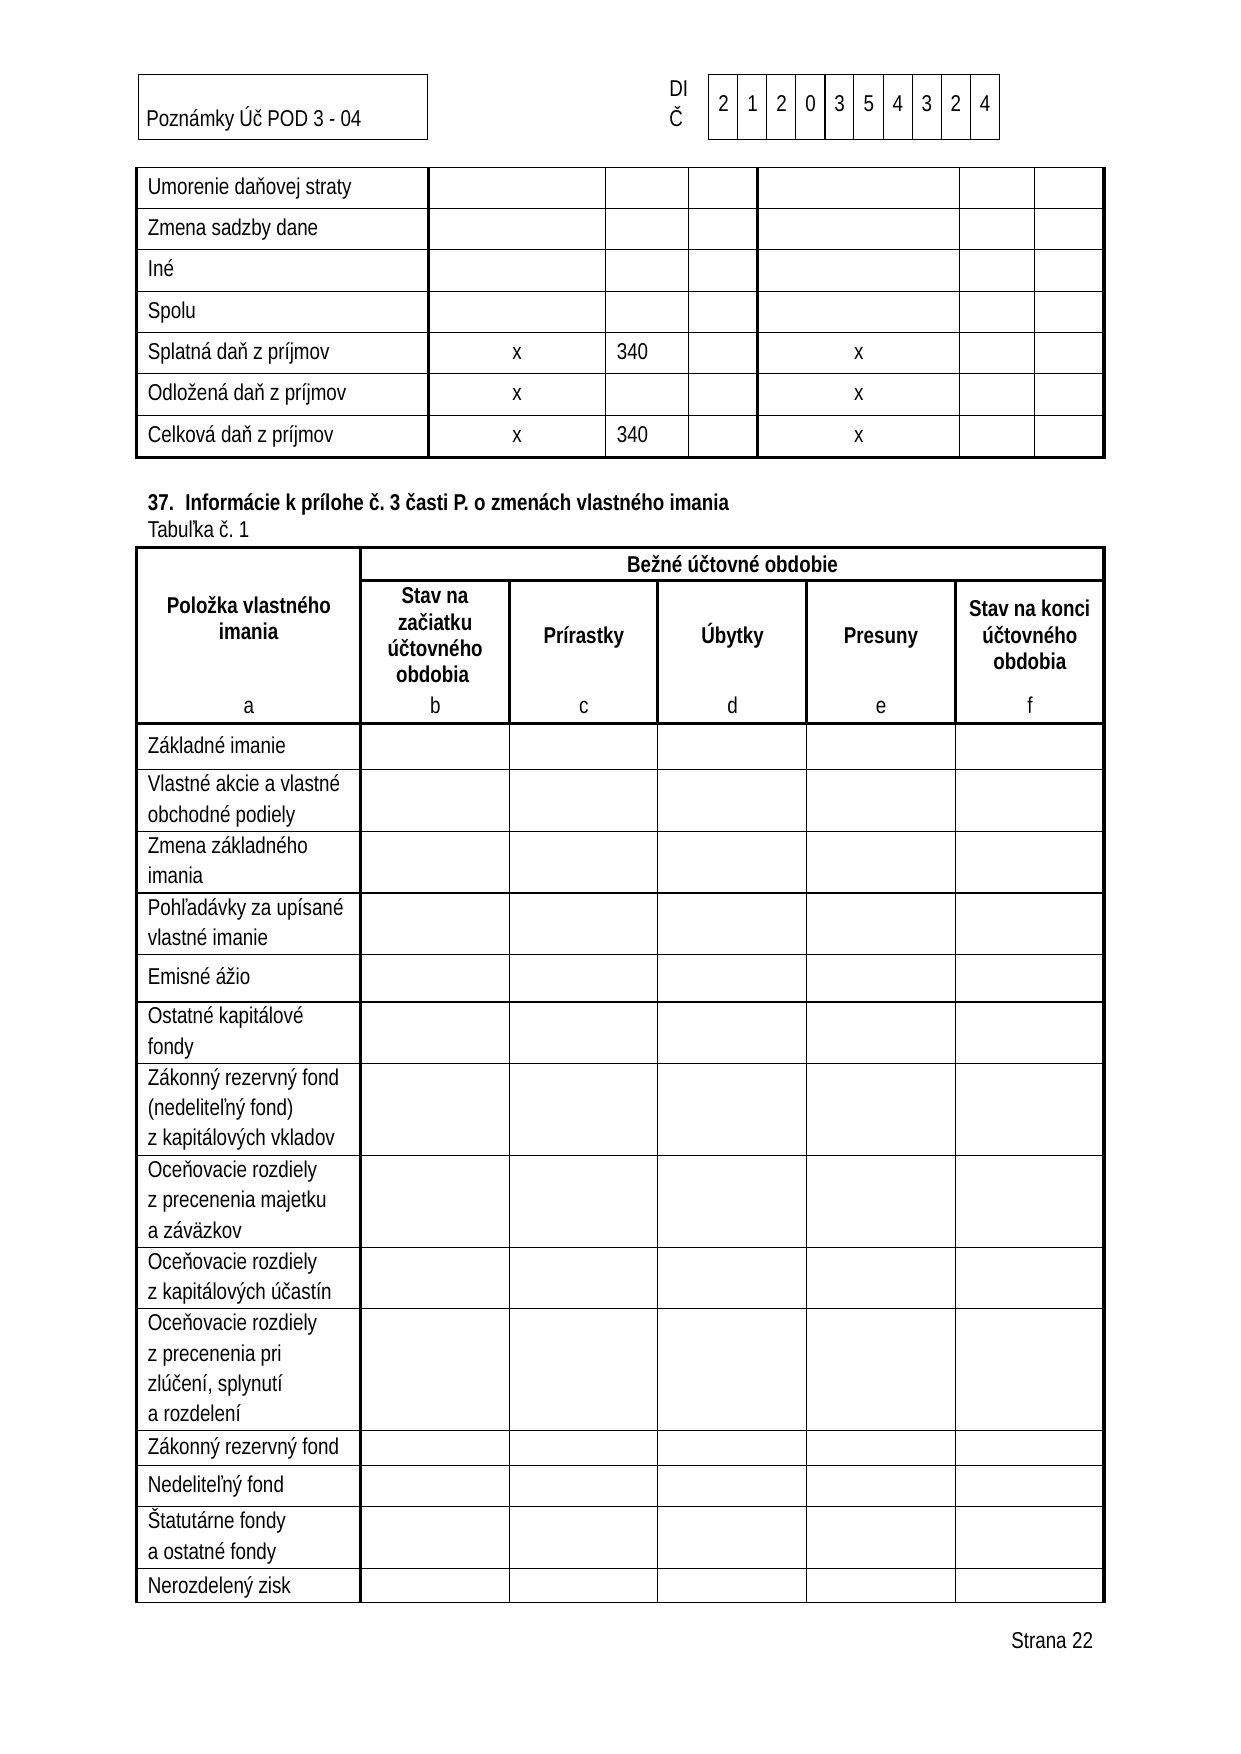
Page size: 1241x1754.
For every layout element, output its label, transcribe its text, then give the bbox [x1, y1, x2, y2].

table_cell [956, 1003, 1102, 1063]
table_cell Zákonný rezervný fond (nedeliteľný fond) z kapitálových vkladov [138, 1064, 359, 1154]
table_cell Presuny [808, 582, 954, 688]
table_cell Zákonný rezervný fond [138, 1431, 359, 1464]
table_cell [759, 292, 959, 332]
table_cell [807, 1507, 955, 1568]
table_cell Iné [138, 250, 427, 291]
table_cell [510, 832, 657, 892]
table_cell [807, 1156, 955, 1247]
table_cell [658, 725, 806, 769]
table_cell [956, 1507, 1102, 1568]
table_cell d [659, 688, 805, 722]
table_cell [510, 1064, 657, 1154]
table_header Položka vlastného imania [138, 549, 359, 688]
table_cell [807, 1309, 955, 1430]
table_cell x [430, 333, 605, 373]
table_cell [430, 250, 605, 291]
table_cell x [759, 374, 959, 415]
table_cell [658, 1003, 806, 1063]
table_cell [510, 1507, 657, 1568]
table_cell [606, 168, 688, 208]
table_cell [510, 1156, 657, 1247]
table_cell Stav na konci účtovného obdobia [957, 582, 1102, 688]
text Tabuľka č. 1 [148, 516, 1093, 542]
table_cell [807, 832, 955, 892]
table_cell [510, 770, 657, 831]
table_cell [956, 832, 1102, 892]
table_cell [362, 1156, 509, 1247]
table_cell [362, 1003, 509, 1063]
table_cell [956, 770, 1102, 831]
table_cell [362, 894, 509, 954]
table_header Bežné účtovné obdobie [362, 549, 1102, 579]
table_cell [362, 1569, 509, 1602]
table_cell [956, 955, 1102, 1001]
table_cell [658, 832, 806, 892]
table_cell [956, 1309, 1102, 1430]
table_cell [510, 894, 657, 954]
table_cell [956, 1248, 1102, 1308]
table_cell [362, 955, 509, 1001]
table_cell [606, 250, 688, 291]
table_cell [658, 770, 806, 831]
table_cell [807, 894, 955, 954]
table_cell [956, 1466, 1102, 1506]
table_cell x [430, 416, 605, 456]
table_cell [807, 1569, 955, 1602]
table_cell [956, 1064, 1102, 1154]
table_cell [658, 1156, 806, 1247]
table_cell [759, 250, 959, 291]
table_cell Štatutárne fondy a ostatné fondy [138, 1507, 359, 1568]
table_cell Spolu [138, 292, 427, 332]
table_cell [807, 1248, 955, 1308]
table_cell a [138, 688, 359, 722]
table_cell [807, 1431, 955, 1464]
table_cell [658, 1431, 806, 1464]
table_cell Emisné ážio [138, 955, 359, 1001]
title Informácie k prílohe č. 3 časti P. o zmenách vlastného imania [148, 489, 1093, 516]
table_cell x [759, 416, 959, 456]
table_cell Celková daň z príjmov [138, 416, 427, 456]
table_cell Ostatné kapitálové fondy [138, 1003, 359, 1063]
table_cell [807, 1466, 955, 1506]
table_cell [689, 416, 756, 456]
table_cell [362, 1431, 509, 1464]
table_cell [956, 894, 1102, 954]
table_cell [689, 333, 756, 373]
table_cell [658, 1507, 806, 1568]
table_cell [960, 374, 1034, 415]
table_cell [1035, 292, 1102, 332]
table_cell [362, 1507, 509, 1568]
table_cell Oceňovacie rozdiely z precenenia majetku a záväzkov [138, 1156, 359, 1247]
table_cell x [759, 333, 959, 373]
table_cell [606, 209, 688, 249]
table_cell [956, 1569, 1102, 1602]
table_cell [362, 1064, 509, 1154]
table_cell [510, 1569, 657, 1602]
table_cell Umorenie daňovej straty [138, 168, 427, 208]
table_cell [956, 725, 1102, 769]
table_cell [658, 1466, 806, 1506]
table_cell [960, 209, 1034, 249]
table_cell [689, 209, 756, 249]
table_cell [510, 1431, 657, 1464]
table_cell [956, 1431, 1102, 1464]
table_cell Prírastky [511, 582, 656, 688]
table_cell Vlastné akcie a vlastné obchodné podiely [138, 770, 359, 831]
table_cell Nerozdelený zisk [138, 1569, 359, 1602]
table_cell [362, 1248, 509, 1308]
table_cell [1035, 209, 1102, 249]
table_cell [510, 1466, 657, 1506]
table_cell f [957, 688, 1102, 722]
table_cell Oceňovacie rozdiely z kapitálových účastín [138, 1248, 359, 1308]
table_cell x [430, 374, 605, 415]
table_cell Úbytky [659, 582, 805, 688]
table_cell e [808, 688, 954, 722]
table_cell [960, 292, 1034, 332]
table_cell [960, 333, 1034, 373]
table_cell [1035, 250, 1102, 291]
table_cell [510, 725, 657, 769]
table_cell [689, 250, 756, 291]
table_cell Odložená daň z príjmov [138, 374, 427, 415]
table_cell [362, 725, 509, 769]
table_cell [510, 1248, 657, 1308]
table_cell [759, 209, 959, 249]
table_cell [807, 1003, 955, 1063]
table_cell [430, 209, 605, 249]
table_cell [510, 955, 657, 1001]
table_cell [956, 1156, 1102, 1247]
table_cell [807, 955, 955, 1001]
table_cell Pohľadávky za upísané vlastné imanie [138, 894, 359, 954]
table_cell [362, 1309, 509, 1430]
table_cell [362, 770, 509, 831]
table_cell [807, 1064, 955, 1154]
table_cell [658, 1064, 806, 1154]
table_cell [658, 1569, 806, 1602]
table_cell [1035, 416, 1102, 456]
table_cell [606, 374, 688, 415]
table_cell [658, 894, 806, 954]
table_cell [658, 1248, 806, 1308]
table_cell [606, 292, 688, 332]
table_cell [1035, 333, 1102, 373]
table_cell [362, 832, 509, 892]
table_cell [430, 168, 605, 208]
table_cell Základné imanie [138, 725, 359, 769]
table_cell Splatná daň z príjmov [138, 333, 427, 373]
table_cell [689, 292, 756, 332]
table_cell [362, 1466, 509, 1506]
table_cell [807, 770, 955, 831]
table_cell [658, 955, 806, 1001]
table_cell [430, 292, 605, 332]
table_cell [1035, 168, 1102, 208]
table_cell Zmena sadzby dane [138, 209, 427, 249]
table_cell b [362, 688, 508, 722]
table_cell [689, 374, 756, 415]
table_cell Nedeliteľný fond [138, 1466, 359, 1506]
table_cell [689, 168, 756, 208]
table_cell [960, 250, 1034, 291]
table_cell [807, 725, 955, 769]
table_cell Oceňovacie rozdiely z precenenia pri zlúčení, splynutí a rozdelení [138, 1309, 359, 1430]
table_cell [759, 168, 959, 208]
table_cell [510, 1309, 657, 1430]
table_cell [960, 168, 1034, 208]
table_cell [1035, 374, 1102, 415]
table_cell [658, 1309, 806, 1430]
table_cell 340 [606, 416, 688, 456]
table_cell [510, 1003, 657, 1063]
table_cell c [511, 688, 656, 722]
table_cell [960, 416, 1034, 456]
table_cell 340 [606, 333, 688, 373]
table_cell Stav na začiatku účtovného obdobia [362, 582, 508, 688]
table_cell Zmena základného imania [138, 832, 359, 892]
